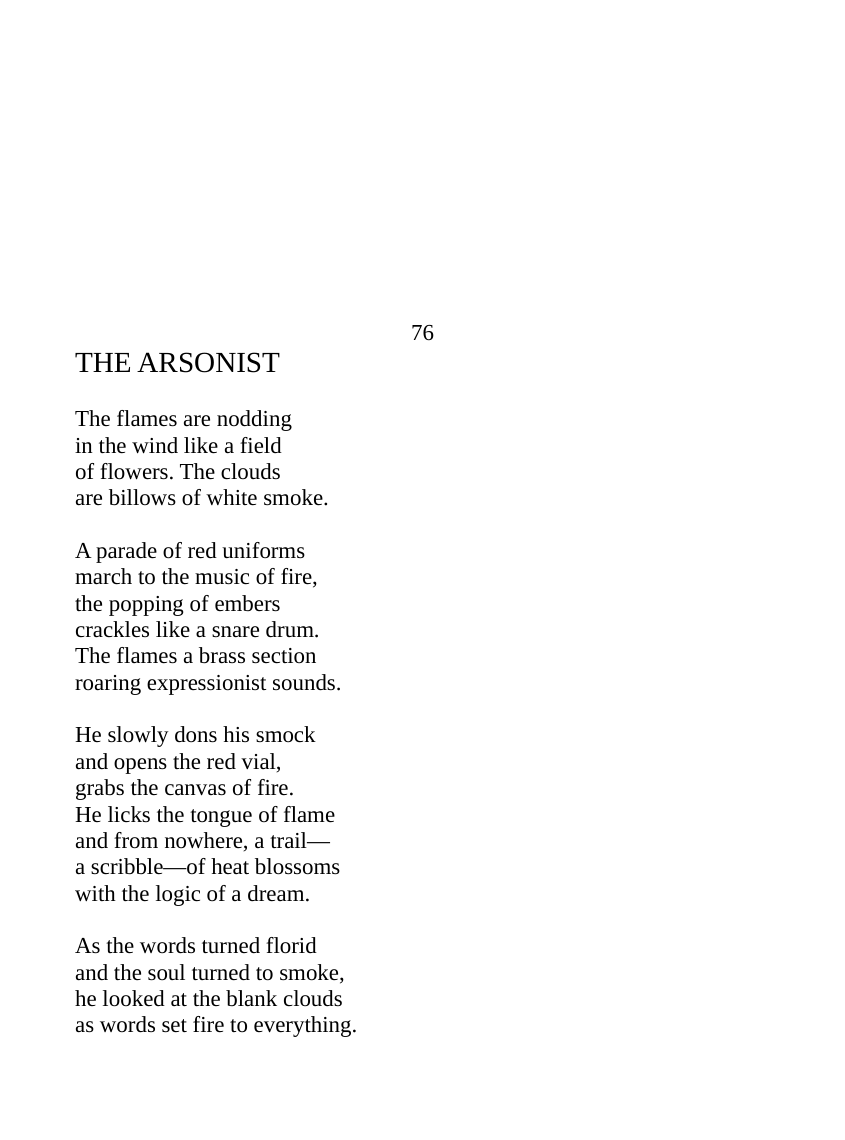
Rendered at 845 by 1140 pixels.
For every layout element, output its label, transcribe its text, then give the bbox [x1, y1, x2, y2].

text crackles like a snare drum. [75, 616, 769, 642]
text in the wind like a field [75, 432, 769, 458]
text the popping of embers [75, 590, 769, 616]
text are billows of white smoke. [75, 484, 769, 511]
text with the logic of a dream. [75, 880, 769, 906]
text grabs the canvas of fire. [75, 774, 769, 801]
text He licks the tongue of flame [75, 801, 769, 827]
text 76 [75, 319, 769, 345]
text march to the music of fire, [75, 563, 769, 590]
text as words set fire to everything. [75, 1011, 769, 1038]
text The flames a brass section [75, 642, 769, 669]
text THE ARSONIST [75, 345, 769, 379]
text he looked at the blank clouds [75, 985, 769, 1011]
text As the words turned florid [75, 932, 769, 959]
text roaring expressionist sounds. [75, 669, 769, 695]
text a scribble—of heat blossoms [75, 853, 769, 880]
text He slowly dons his smock [75, 722, 769, 748]
text of flowers. The clouds [75, 458, 769, 484]
text and opens the red vial, [75, 748, 769, 774]
text and from nowhere, a trail— [75, 827, 769, 853]
text A parade of red uniforms [75, 537, 769, 563]
text and the soul turned to smoke, [75, 959, 769, 985]
text The flames are nodding [75, 405, 769, 432]
